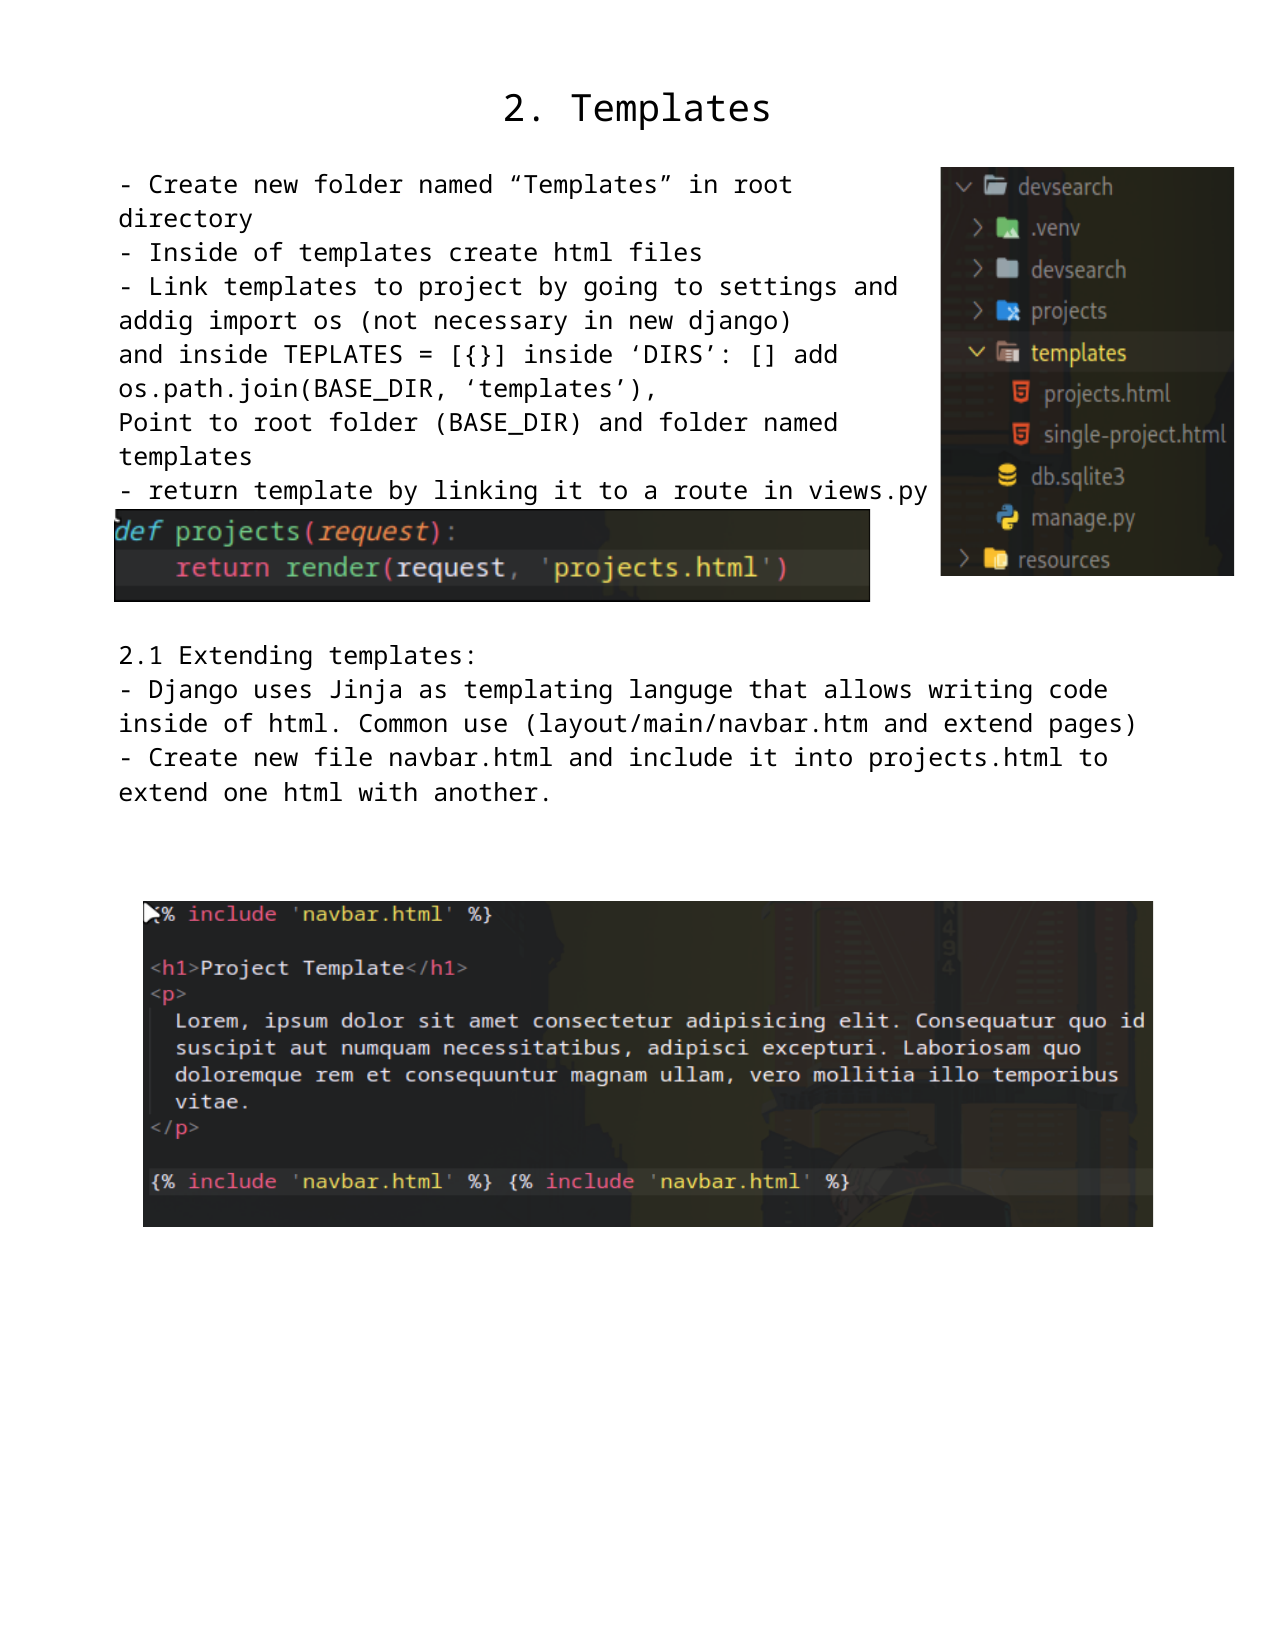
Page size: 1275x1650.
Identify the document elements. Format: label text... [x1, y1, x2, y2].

text - Inside of templates create html files [118, 234, 940, 268]
text - Link templates to project by going to settings and addig import os (not necessary in new django) [118, 268, 940, 337]
text and inside TEPLATES = [{}] inside ‘DIRS’: [] add [118, 337, 940, 371]
text Point to root folder (BASE_DIR) and folder named [118, 405, 940, 439]
text templates [118, 439, 940, 473]
text 2.1 Extending templates: [118, 638, 1157, 672]
text - Create new folder named “Templates” in root directory [118, 166, 1157, 234]
text - Create new file navbar.html and include it into projects.html to extend one html with another. [118, 740, 1157, 808]
text - return template by linking it to a route in views.py [118, 473, 940, 507]
subtitle 2. Templates [118, 81, 1157, 132]
text os.path.join(BASE_DIR, ‘templates’), [118, 371, 940, 405]
text - Django uses Jinja as templating languge that allows writing code inside of html. Common use (layout/main/navbar.htm and extend pages) [118, 672, 1157, 740]
